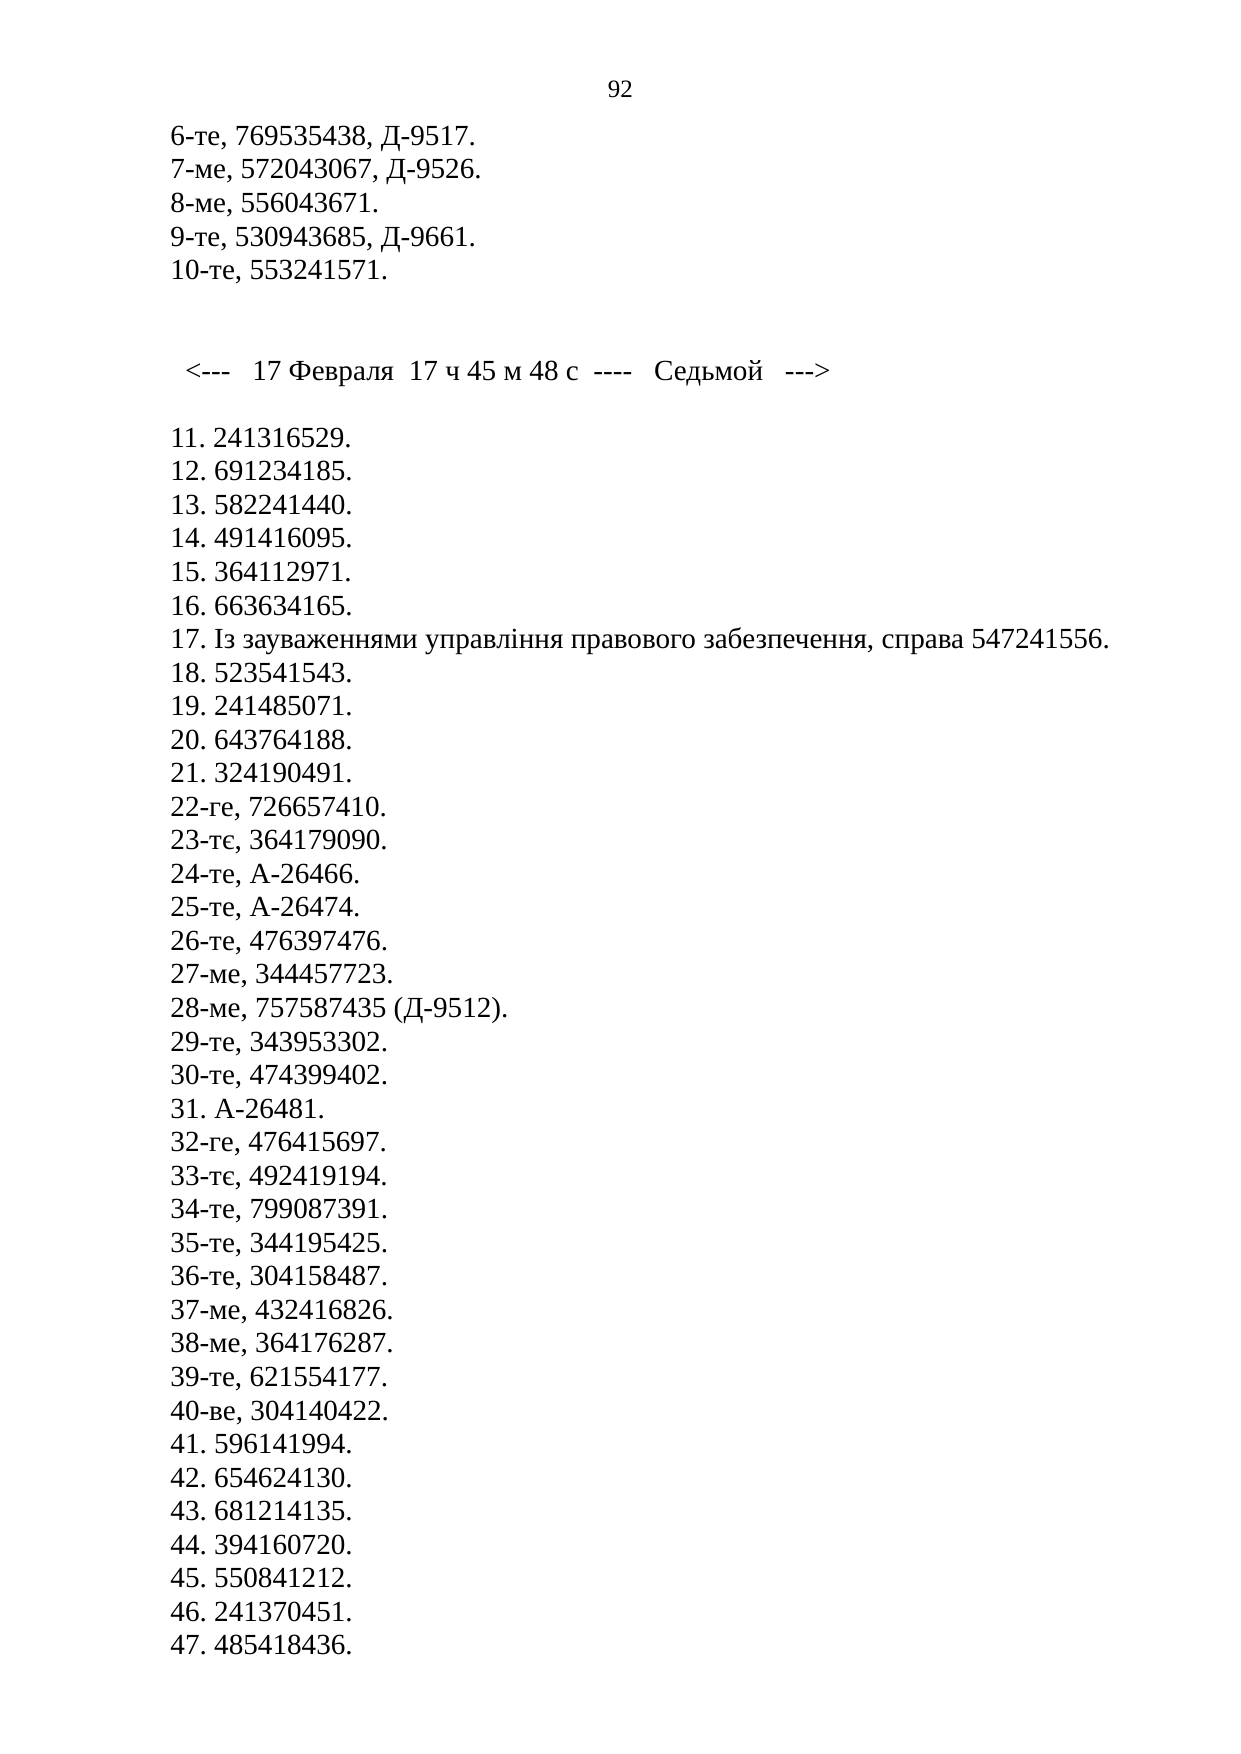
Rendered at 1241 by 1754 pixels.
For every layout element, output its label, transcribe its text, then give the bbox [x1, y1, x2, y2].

text 31. А-26481. [118, 1091, 1122, 1124]
text 21. 324190491. [118, 755, 1122, 789]
text 32-ге, 476415697. [118, 1124, 1122, 1158]
text 38-ме, 364176287. [118, 1326, 1122, 1359]
text 25-те, А-26474. [118, 889, 1122, 923]
text 19. 241485071. [118, 688, 1122, 722]
text 33-тє, 492419194. [118, 1158, 1122, 1191]
text 41. 596141994. [118, 1426, 1122, 1460]
text 44. 394160720. [118, 1527, 1122, 1560]
text 20. 643764188. [118, 722, 1122, 755]
text 26-те, 476397476. [118, 923, 1122, 957]
text 8-ме, 556043671. [118, 185, 1122, 219]
text 24-те, А-26466. [118, 856, 1122, 889]
text <--- 17 Февраля 17 ч 45 м 48 с ---- Седьмой ---> [118, 353, 1122, 386]
text 14. 491416095. [118, 521, 1122, 554]
text 37-ме, 432416826. [118, 1292, 1122, 1326]
text 46. 241370451. [118, 1594, 1122, 1627]
text 6-те, 769535438, Д-9517. [118, 118, 1122, 152]
text 13. 582241440. [118, 487, 1122, 521]
text 34-те, 799087391. [118, 1191, 1122, 1225]
text 47. 485418436. [118, 1627, 1122, 1661]
text 9-те, 530943685, Д-9661. [118, 219, 1122, 252]
text 10-те, 553241571. [118, 252, 1122, 286]
text 22-ге, 726657410. [118, 789, 1122, 822]
text 43. 681214135. [118, 1493, 1122, 1527]
text 40-ве, 304140422. [118, 1393, 1122, 1426]
text 16. 663634165. [118, 588, 1122, 621]
text 42. 654624130. [118, 1460, 1122, 1493]
text 23-тє, 364179090. [118, 822, 1122, 856]
text 29-те, 343953302. [118, 1024, 1122, 1057]
text 28-ме, 757587435 (Д-9512). [118, 990, 1122, 1024]
text 30-те, 474399402. [118, 1057, 1122, 1091]
text 27-ме, 344457723. [118, 957, 1122, 990]
text 36-те, 304158487. [118, 1258, 1122, 1292]
text 15. 364112971. [118, 554, 1122, 588]
text 11. 241316529. [118, 420, 1122, 453]
text 7-ме, 572043067, Д-9526. [118, 152, 1122, 185]
text 45. 550841212. [118, 1560, 1122, 1594]
text 17. Із зауваженнями управління правового забезпечення, справа 547241556. [118, 621, 1122, 655]
text 35-те, 344195425. [118, 1225, 1122, 1258]
text 39-те, 621554177. [118, 1359, 1122, 1393]
text 12. 691234185. [118, 453, 1122, 487]
text 18. 523541543. [118, 655, 1122, 688]
